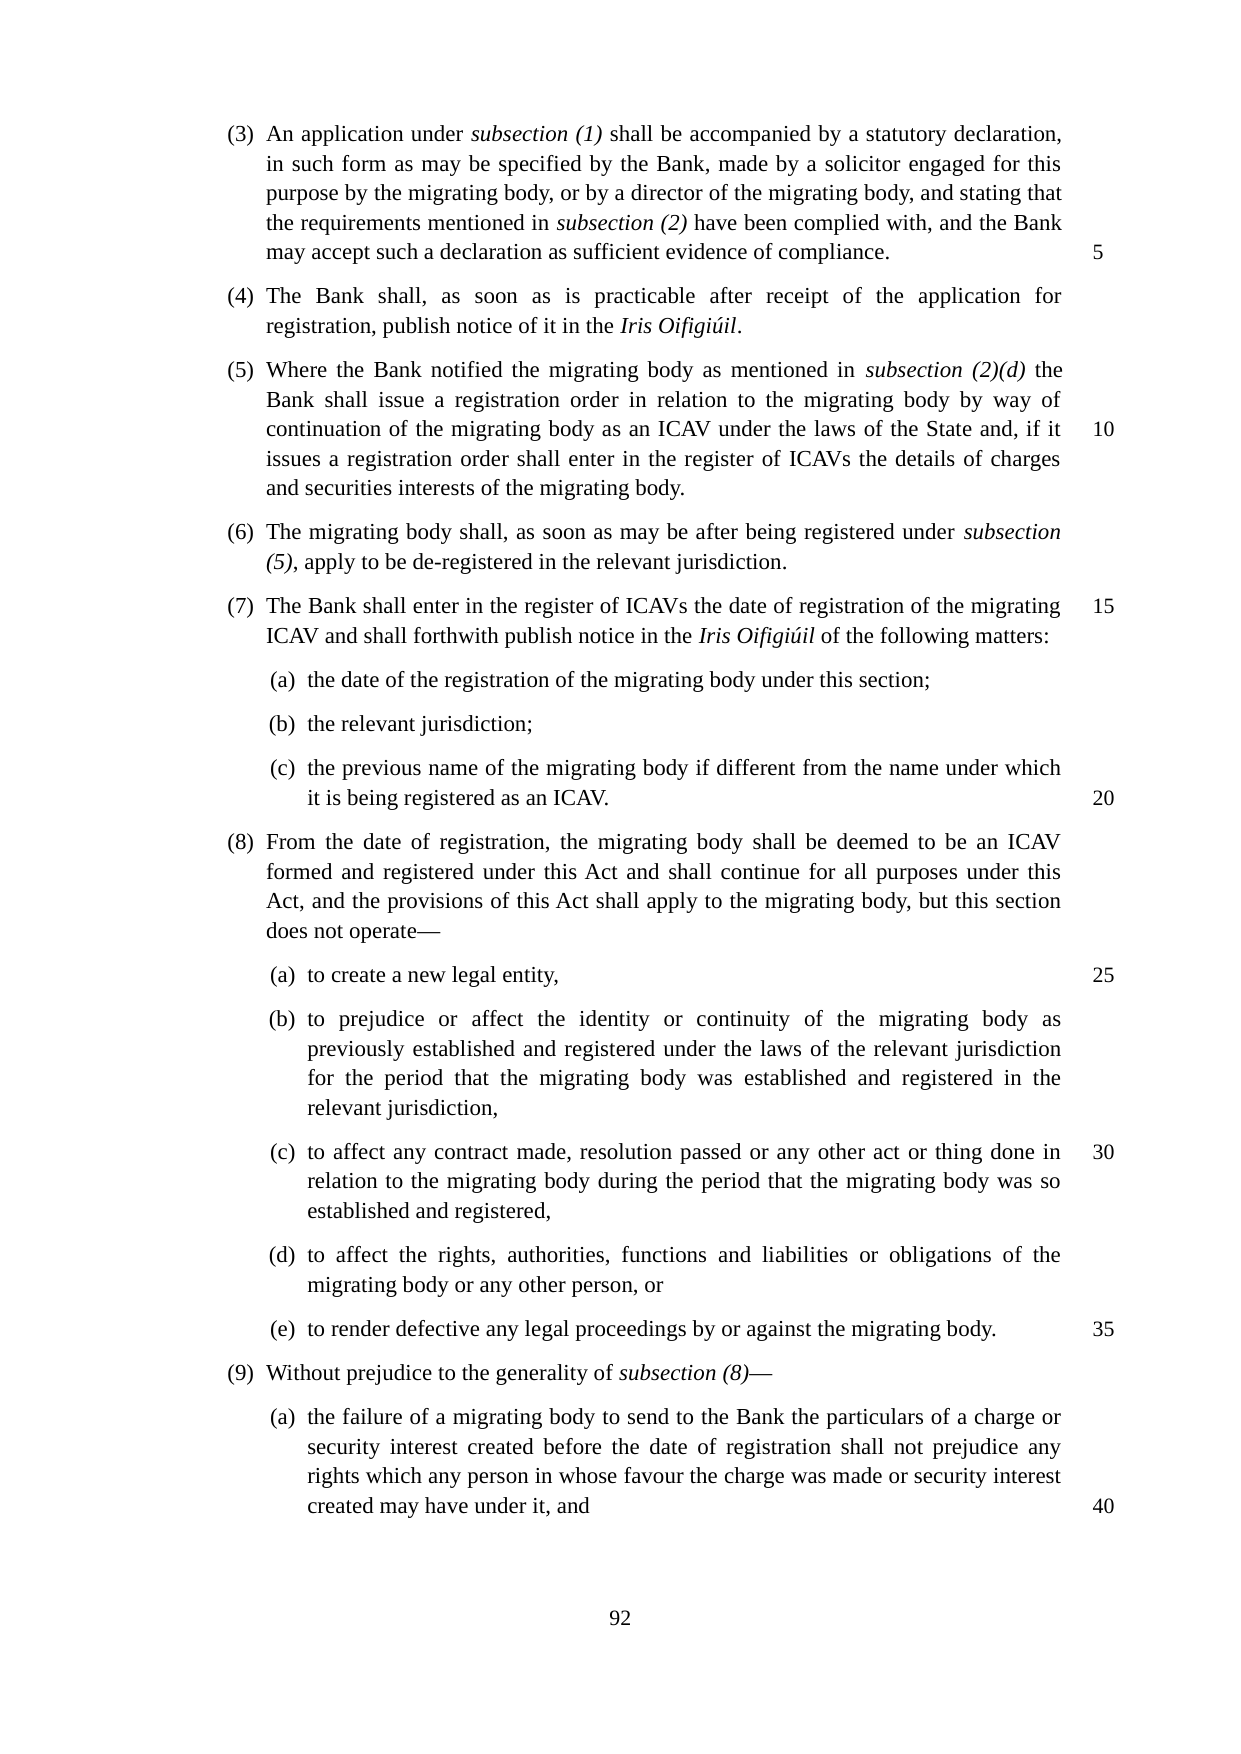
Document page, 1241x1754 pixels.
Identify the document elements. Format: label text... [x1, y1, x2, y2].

text (c) to affect any contract made, resolution passed or any other act or thing done in relation to the migrating body during the period that the migrating body was so established and registered, [177, 1136, 1063, 1224]
text (4) The Bank shall, as soon as is practicable after receipt of the application for registration, publish notice of it in the Iris Oifigiúil. [177, 280, 1063, 339]
text (6) The migrating body shall, as soon as may be after being registered under subsection (5), apply to be de-registered in the relevant jurisdiction. [177, 516, 1063, 575]
text (a) the date of the registration of the migrating body under this section; [177, 664, 1063, 693]
text (d) to affect the rights, authorities, functions and liabilities or obligations of the migrating body or any other person, or [177, 1239, 1063, 1298]
text (3) An application under subsection (1) shall be accompanied by a statutory declaration, in such form as may be specified by the Bank, made by a solicitor engaged for this purpose by the migrating body, or by a director of the migrating body, and stating that the requirements mentioned in subsection (2) have been complied with, and the Bank may accept such a declaration as sufficient evidence of compliance. [177, 118, 1063, 266]
text (b) to prejudice or affect the identity or continuity of the migrating body as previously established and registered under the laws of the relevant jurisdiction for the period that the migrating body was established and registered in the relevant jurisdiction, [177, 1003, 1063, 1121]
text (b) the relevant jurisdiction; [177, 708, 1063, 737]
text (a) to create a new legal entity, [177, 959, 1063, 988]
text (7) The Bank shall enter in the register of ICAVs the date of registration of the migrating ICAV and shall forthwith publish notice in the Iris Oifigiúil of the following matters: [177, 590, 1063, 649]
text (5) Where the Bank notified the migrating body as mentioned in subsection (2)(d) the Bank shall issue a registration order in relation to the migrating body by way of continuation of the migrating body as an ICAV under the laws of the State and, if it issues a registration order shall enter in the register of ICAVs the details of charges and securities interests of the migrating body. [177, 354, 1063, 501]
text (e) to render defective any legal proceedings by or against the migrating body. [177, 1313, 1063, 1342]
text (9) Without prejudice to the generality of subsection (8)⁠— [177, 1357, 1063, 1386]
text (8) From the date of registration, the migrating body shall be deemed to be an ICAV formed and registered under this Act and shall continue for all purposes under this Act, and the provisions of this Act shall apply to the migrating body, but this section does not operate⁠— [177, 826, 1063, 944]
text (c) the previous name of the migrating body if different from the name under which it is being registered as an ICAV. [177, 752, 1063, 811]
text (a) the failure of a migrating body to send to the Bank the particulars of a charge or security interest created before the date of registration shall not prejudice any rights which any person in whose favour the charge was made or security interest created may have under it, and [177, 1401, 1063, 1519]
